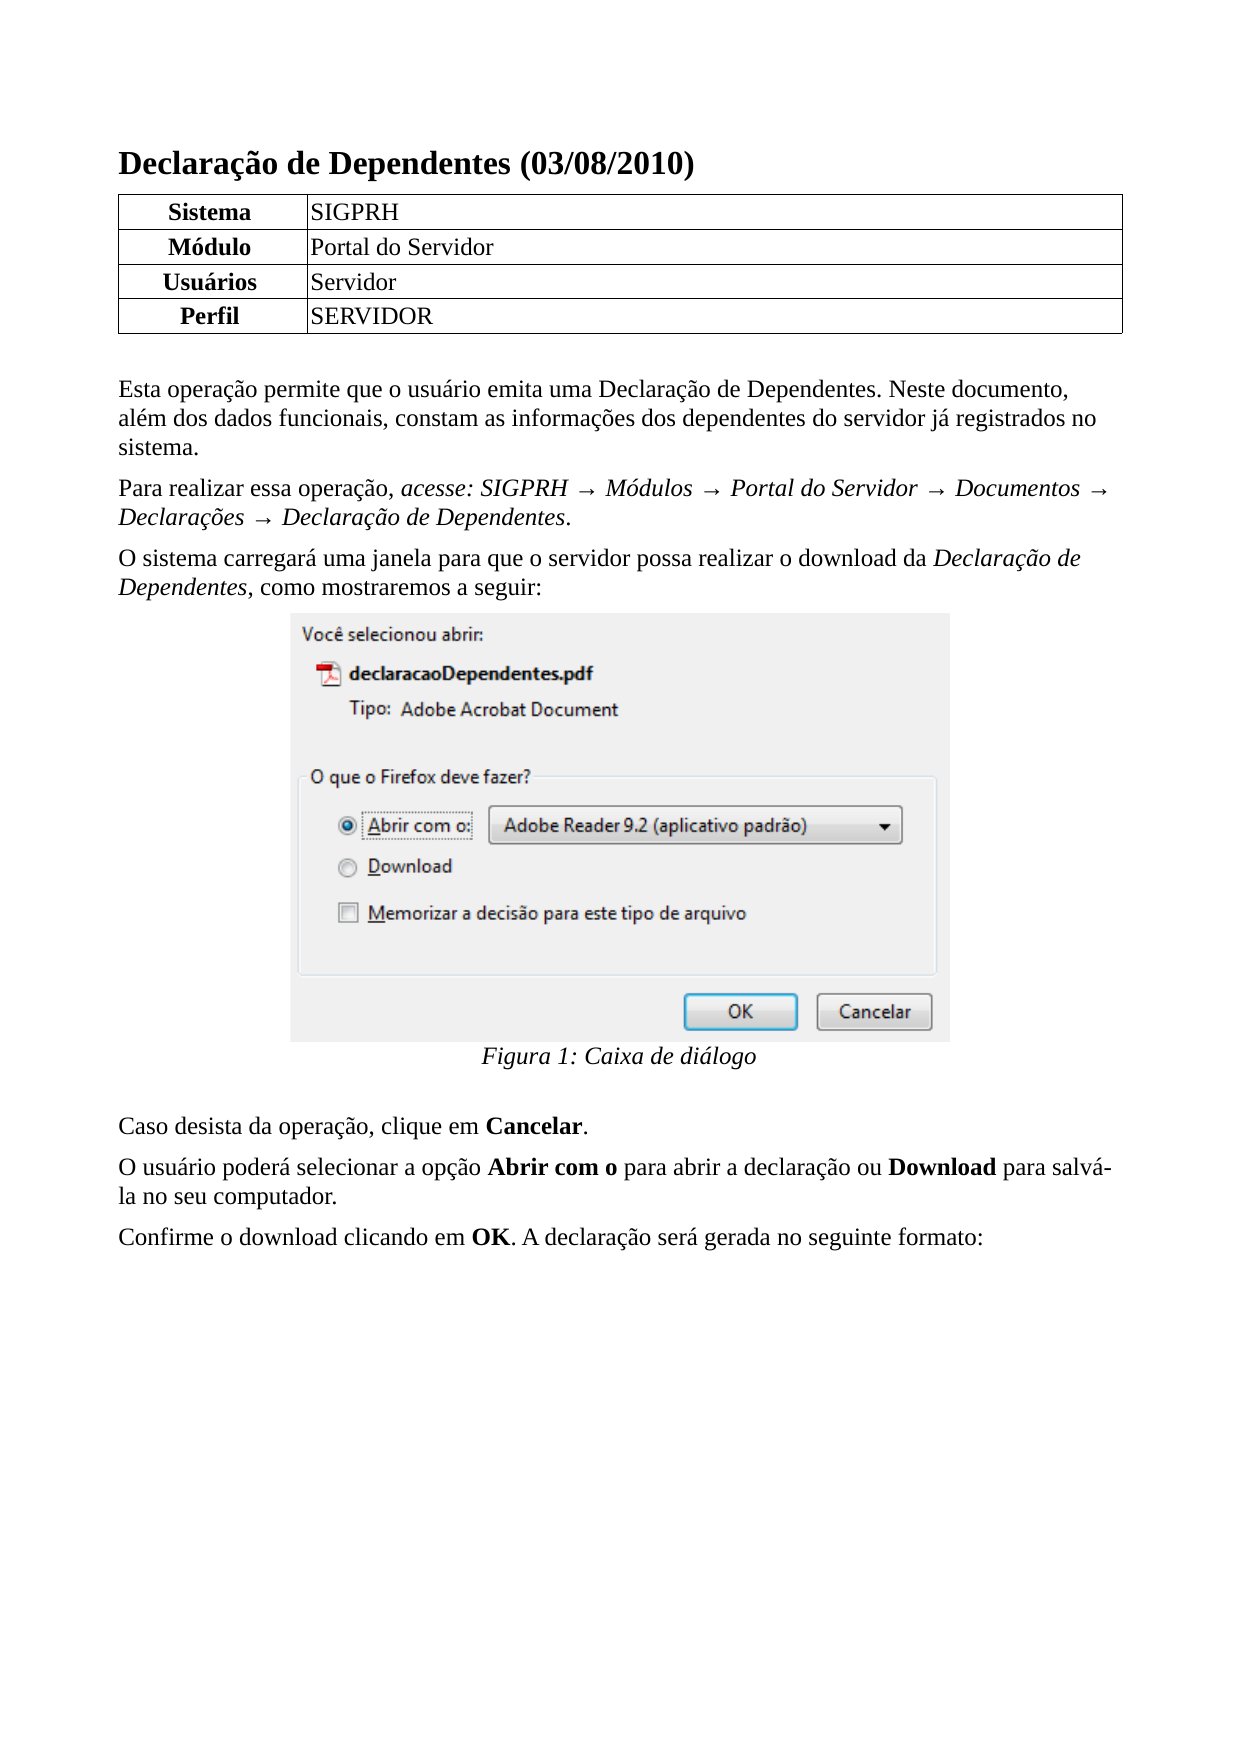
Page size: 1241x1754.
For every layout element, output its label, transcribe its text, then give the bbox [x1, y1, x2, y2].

text O sistema carregará uma janela para que o servidor possa realizar o download da Declaração de Dependentes, como mostraremos a seguir: [118, 543, 1122, 601]
table_cell Usuários [119, 265, 307, 298]
table_header SIGPRH [308, 195, 1122, 229]
text Esta operação permite que o usuário emita uma Declaração de Dependentes. Neste documento, além dos dados funcionais, constam as informações dos dependentes do servidor já registrados no sistema. [118, 374, 1122, 461]
text Confirme o download clicando em OK. A declaração será gerada no seguinte formato: [118, 1222, 1122, 1251]
table_cell Servidor [308, 265, 1122, 298]
table_cell Portal do Servidor [308, 230, 1122, 264]
text Caso desista da operação, clique em Cancelar. [118, 1111, 1122, 1140]
table_cell Perfil [119, 299, 307, 333]
table_header Sistema [119, 195, 307, 229]
subtitle Declaração de Dependentes (03/08/2010) [118, 143, 1122, 182]
text O usuário poderá selecionar a opção Abrir com o para abrir a declaração ou Download para salvá-la no seu computador. [118, 1152, 1122, 1210]
table_cell SERVIDOR [308, 299, 1122, 333]
picture [290, 613, 950, 1042]
table_cell Módulo [119, 230, 307, 264]
text Para realizar essa operação, acesse: SIGPRH → Módulos → Portal do Servidor → Documentos → Declarações → Declaração de Dependentes. [118, 473, 1122, 531]
text Figura 1: Caixa de diálogo [290, 1042, 950, 1070]
